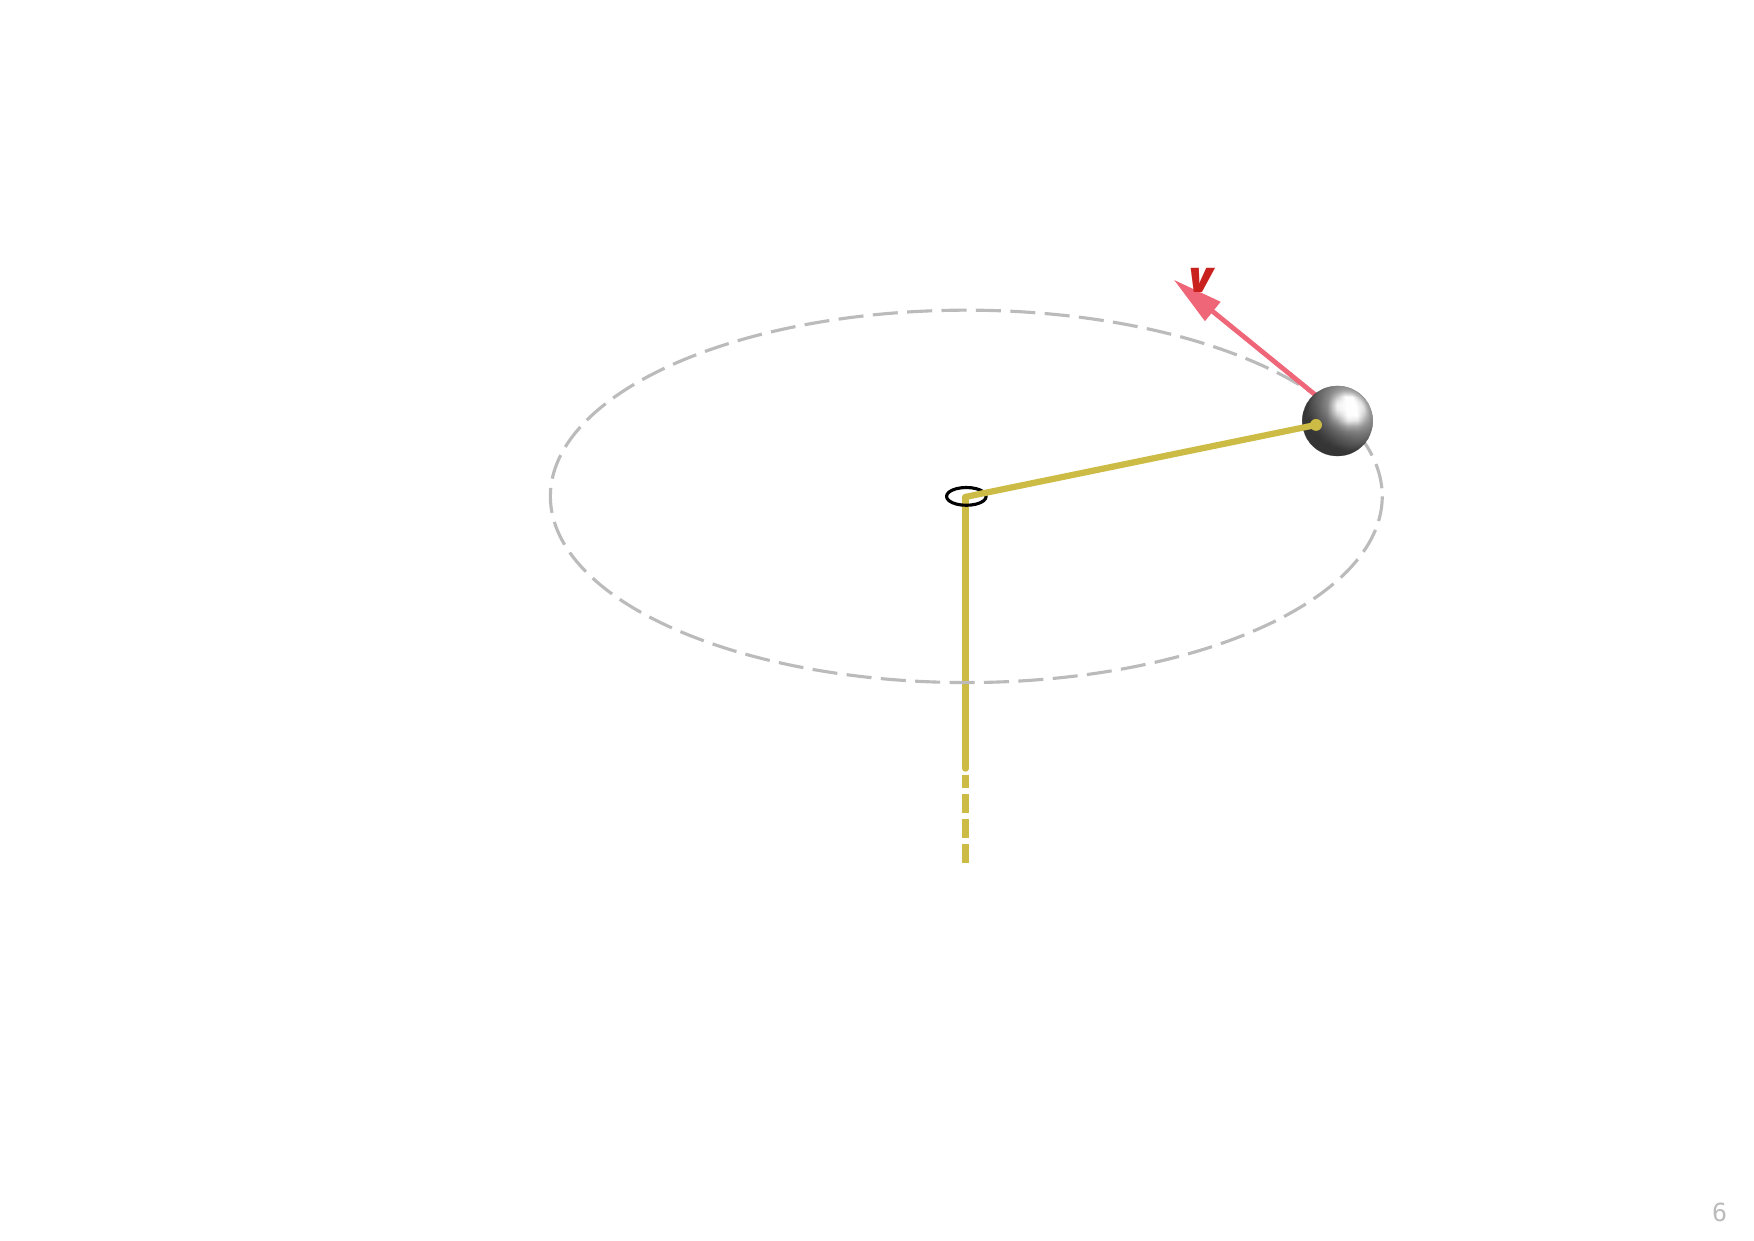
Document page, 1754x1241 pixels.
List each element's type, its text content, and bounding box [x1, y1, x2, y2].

text_box v [1174, 237, 1228, 297]
